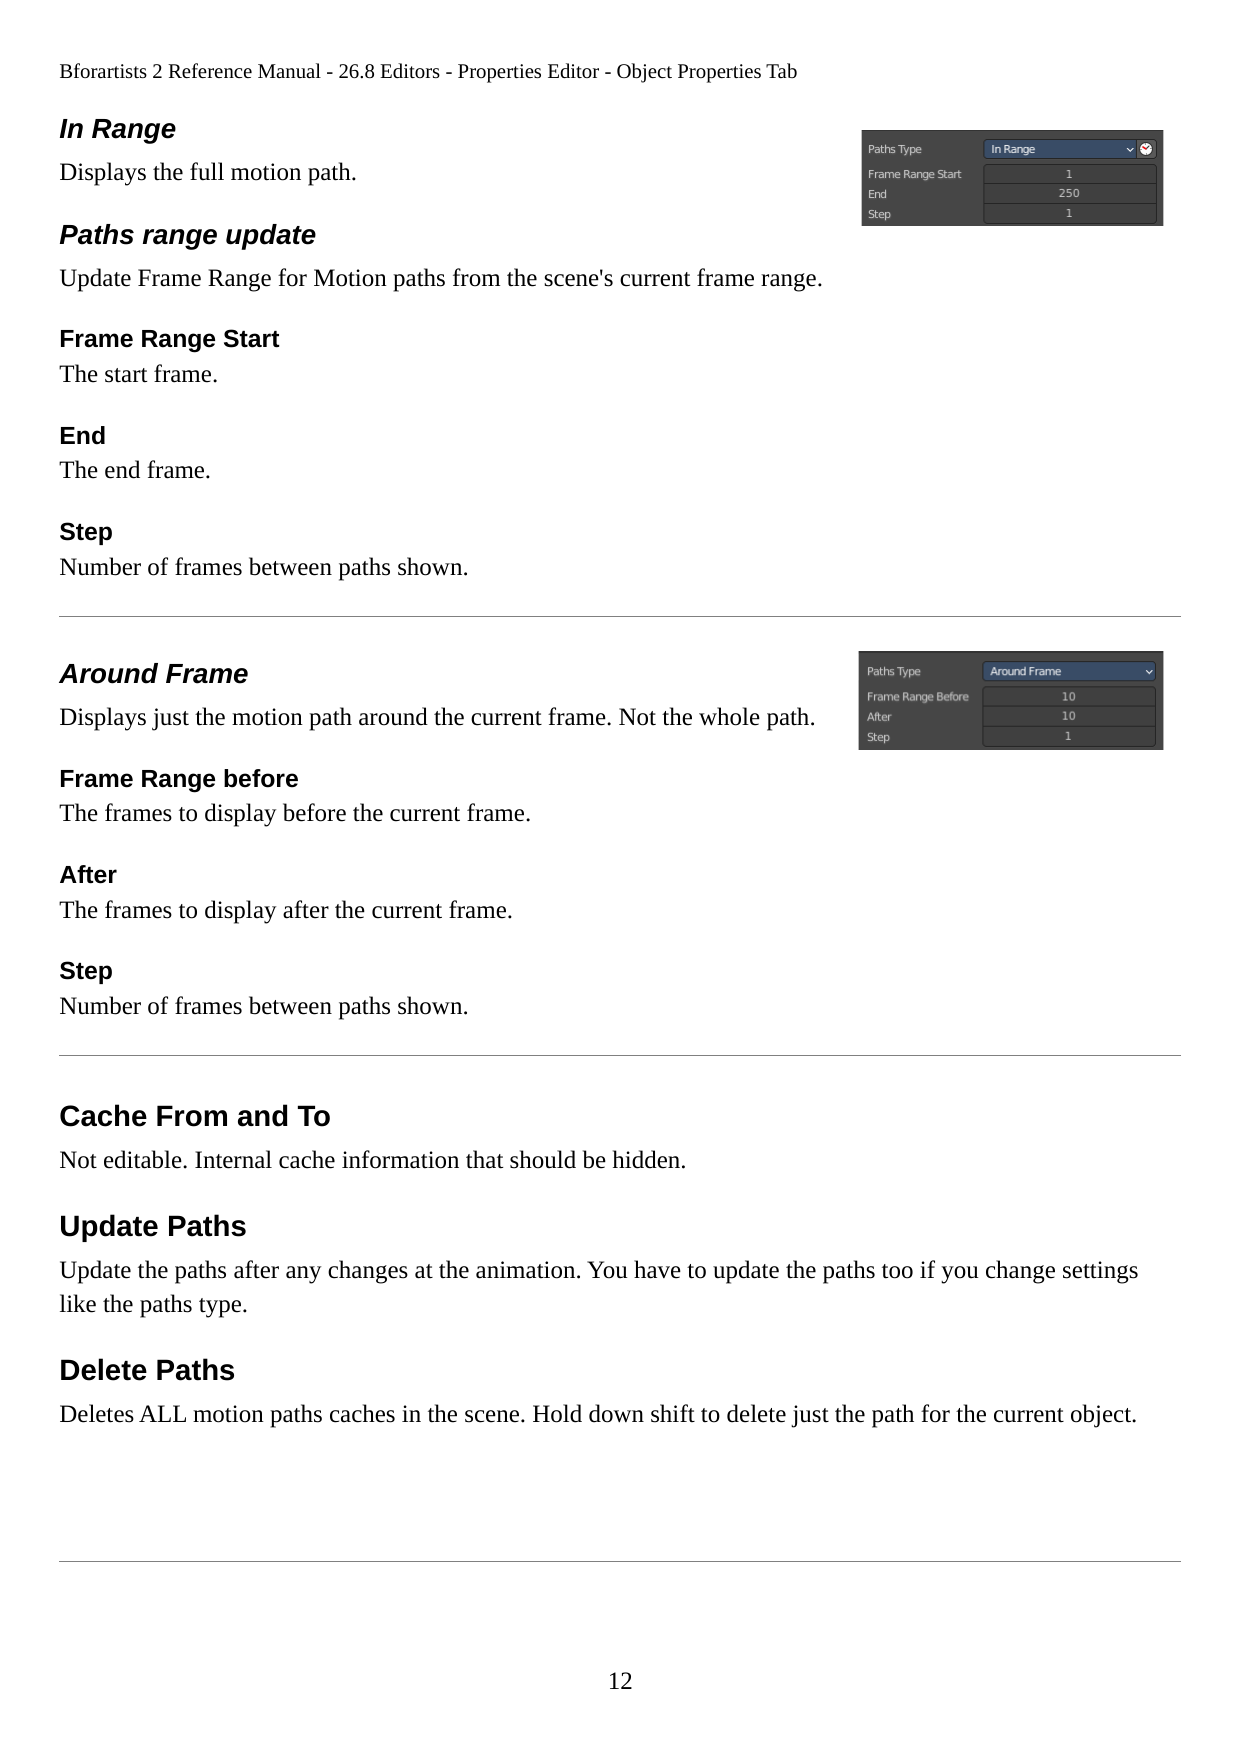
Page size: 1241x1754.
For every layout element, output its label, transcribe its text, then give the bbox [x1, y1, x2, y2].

text The start frame. [59, 359, 1181, 388]
subtitle Cache From and To [59, 1099, 1181, 1133]
text Update Frame Range for Motion paths from the scene's current frame range. [59, 263, 1181, 292]
subtitle Step [59, 956, 1181, 985]
subtitle [1164, 658, 1181, 689]
text The end frame. [59, 456, 1181, 484]
text Number of frames between paths shown. [59, 552, 1181, 581]
picture [858, 651, 1164, 750]
text Not editable. Internal cache information that should be hidden. [59, 1145, 1181, 1174]
text Number of frames between paths shown. [59, 991, 1181, 1020]
text Displays just the motion path around the current frame. Not the whole path. [59, 702, 858, 731]
text The frames to display before the current frame. [59, 798, 1181, 827]
subtitle Paths range update [59, 218, 1181, 250]
picture [861, 130, 1164, 226]
text Displays the full motion path. [59, 157, 861, 186]
text The frames to display after the current frame. [59, 895, 1181, 923]
subtitle Around Frame [59, 658, 858, 689]
subtitle Step [59, 517, 1181, 546]
subtitle Update Paths [59, 1209, 1181, 1243]
subtitle Frame Range before [59, 764, 1181, 792]
subtitle After [59, 860, 1181, 888]
text Deletes ALL motion paths caches in the scene. Hold down shift to delete just the path for the current object. [59, 1399, 1181, 1428]
text Update the paths after any changes at the animation. You have to update the paths too if you change settings like the paths type. [59, 1255, 1181, 1318]
subtitle Delete Paths [59, 1353, 1181, 1387]
subtitle End [59, 421, 1181, 449]
subtitle In Range [59, 113, 1181, 144]
subtitle Frame Range Start [59, 324, 1181, 353]
